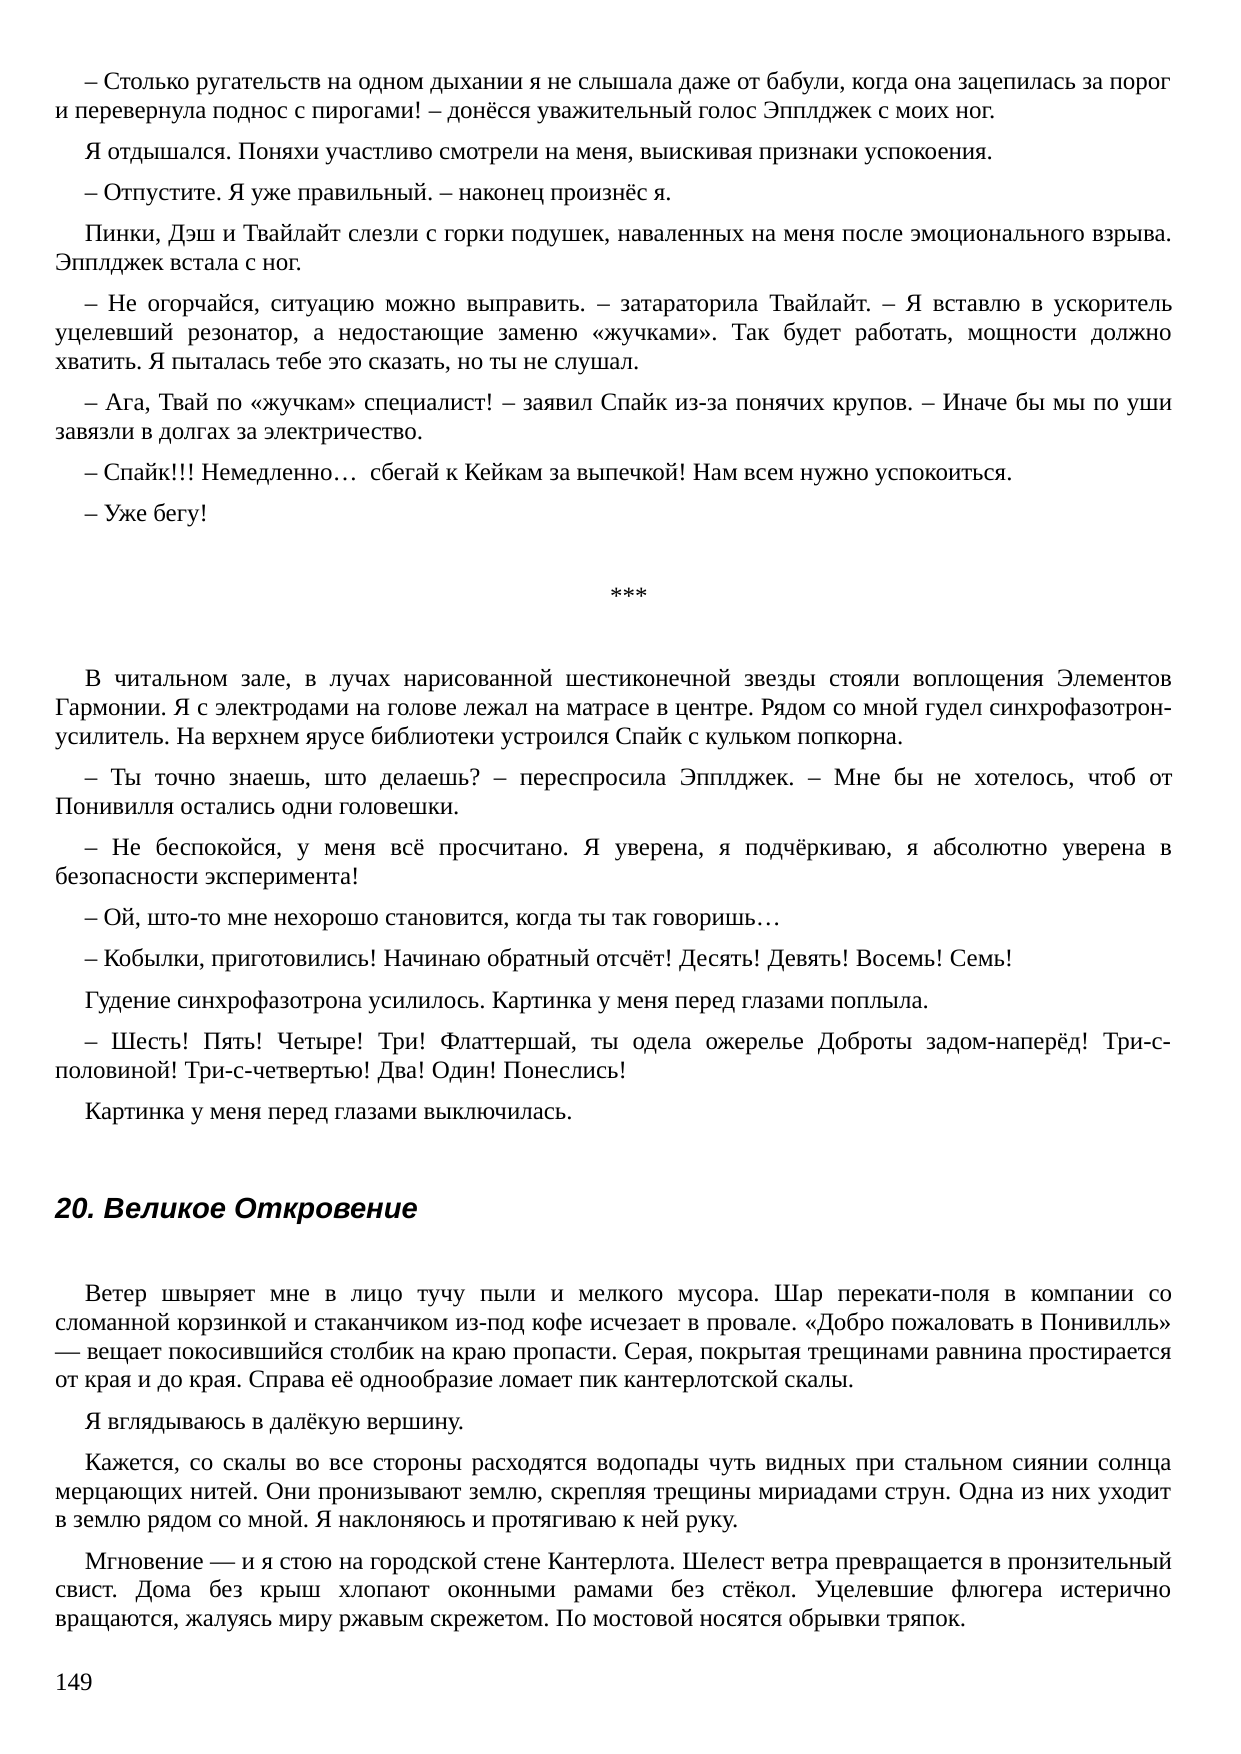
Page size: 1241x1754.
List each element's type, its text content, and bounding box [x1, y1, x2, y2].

text – Отпустите. Я уже правильный. – наконец произнёс я. [55, 177, 1173, 206]
text – Ой, што-то мне нехорошо становится, когда ты так говоришь… [55, 902, 1173, 931]
text Я вглядываюсь в далёкую вершину. [55, 1406, 1173, 1434]
text – Ты точно знаешь, што делаешь? – переспросила Эпплджек. – Мне бы не хотелось, чтоб от Понивилля остались одни головешки. [55, 762, 1173, 820]
text Кажется, со скалы во все стороны расходятся водопады чуть видных при стальном сиянии солнца мерцающих нитей. Они пронизывают землю, скрепляя трещины мириадами струн. Одна из них уходит в землю рядом со мной. Я наклоняюсь и протягиваю к ней руку. [55, 1447, 1173, 1533]
text – Спайк!!! Немедленно… сбегай к Кейкам за выпечкой! Нам всем нужно успокоиться. [55, 457, 1173, 486]
text Ветер швыряет мне в лицо тучу пыли и мелкого мусора. Шар перекати-поля в компании со сломанной корзинкой и стаканчиком из-под кофе исчезает в провале. «Добро пожаловать в Понивилль» — вещает покосившийся столбик на краю пропасти. Серая, покрытая трещинами равнина простирается от края и до края. Справа её однообразие ломает пик кантерлотской скалы. [55, 1278, 1173, 1393]
text Гудение синхрофазотрона усилилось. Картинка у меня перед глазами поплыла. [55, 985, 1173, 1013]
text *** [55, 581, 1173, 610]
text Пинки, Дэш и Твайлайт слезли с горки подушек, наваленных на меня после эмоционального взрыва. Эпплджек встала с ног. [55, 218, 1173, 276]
text – Уже бегу! [55, 498, 1173, 527]
text Картинка у меня перед глазами выключилась. [55, 1096, 1173, 1125]
text – Кобылки, приготовились! Начинаю обратный отсчёт! Десять! Девять! Восемь! Семь! [55, 943, 1173, 972]
subtitle 20. Великое Откровение [55, 1191, 1173, 1224]
text – Столько ругательств на одном дыхании я не слышала даже от бабули, когда она зацепилась за порог и перевернула поднос с пирогами! – донёсся уважительный голос Эпплджек с моих ног. [55, 66, 1173, 123]
text Мгновение — и я стою на городской стене Кантерлота. Шелест ветра превращается в пронзительный свист. Дома без крыш хлопают оконными рамами без стёкол. Уцелевшие флюгера истерично вращаются, жалуясь миру ржавым скрежетом. По мостовой носятся обрывки тряпок. [55, 1546, 1173, 1632]
text – Шесть! Пять! Четыре! Три! Флаттершай, ты одела ожерелье Доброты задом-наперёд! Три-с-половиной! Три-с-четвертью! Два! Один! Понеслись! [55, 1026, 1173, 1083]
text В читальном зале, в лучах нарисованной шестиконечной звезды стояли воплощения Элементов Гармонии. Я с электродами на голове лежал на матрасе в центре. Рядом со мной гудел синхрофазотрон-усилитель. На верхнем ярусе библиотеки устроился Спайк с кульком попкорна. [55, 663, 1173, 750]
text Я отдышался. Поняхи участливо смотрели на меня, выискивая признаки успокоения. [55, 136, 1173, 165]
text – Не огорчайся, ситуацию можно выправить. – затараторила Твайлайт. – Я вставлю в ускоритель уцелевший резонатор, а недостающие заменю «жучками». Так будет работать, мощности должно хватить. Я пыталась тебе это сказать, но ты не слушал. [55, 288, 1173, 375]
text – Не беспокойся, у меня всё просчитано. Я уверена, я подчёркиваю, я абсолютно уверена в безопасности эксперимента! [55, 832, 1173, 890]
text – Ага, Твай по «жучкам» специалист! – заявил Спайк из-за понячих крупов. – Иначе бы мы по уши завязли в долгах за электричество. [55, 387, 1173, 445]
